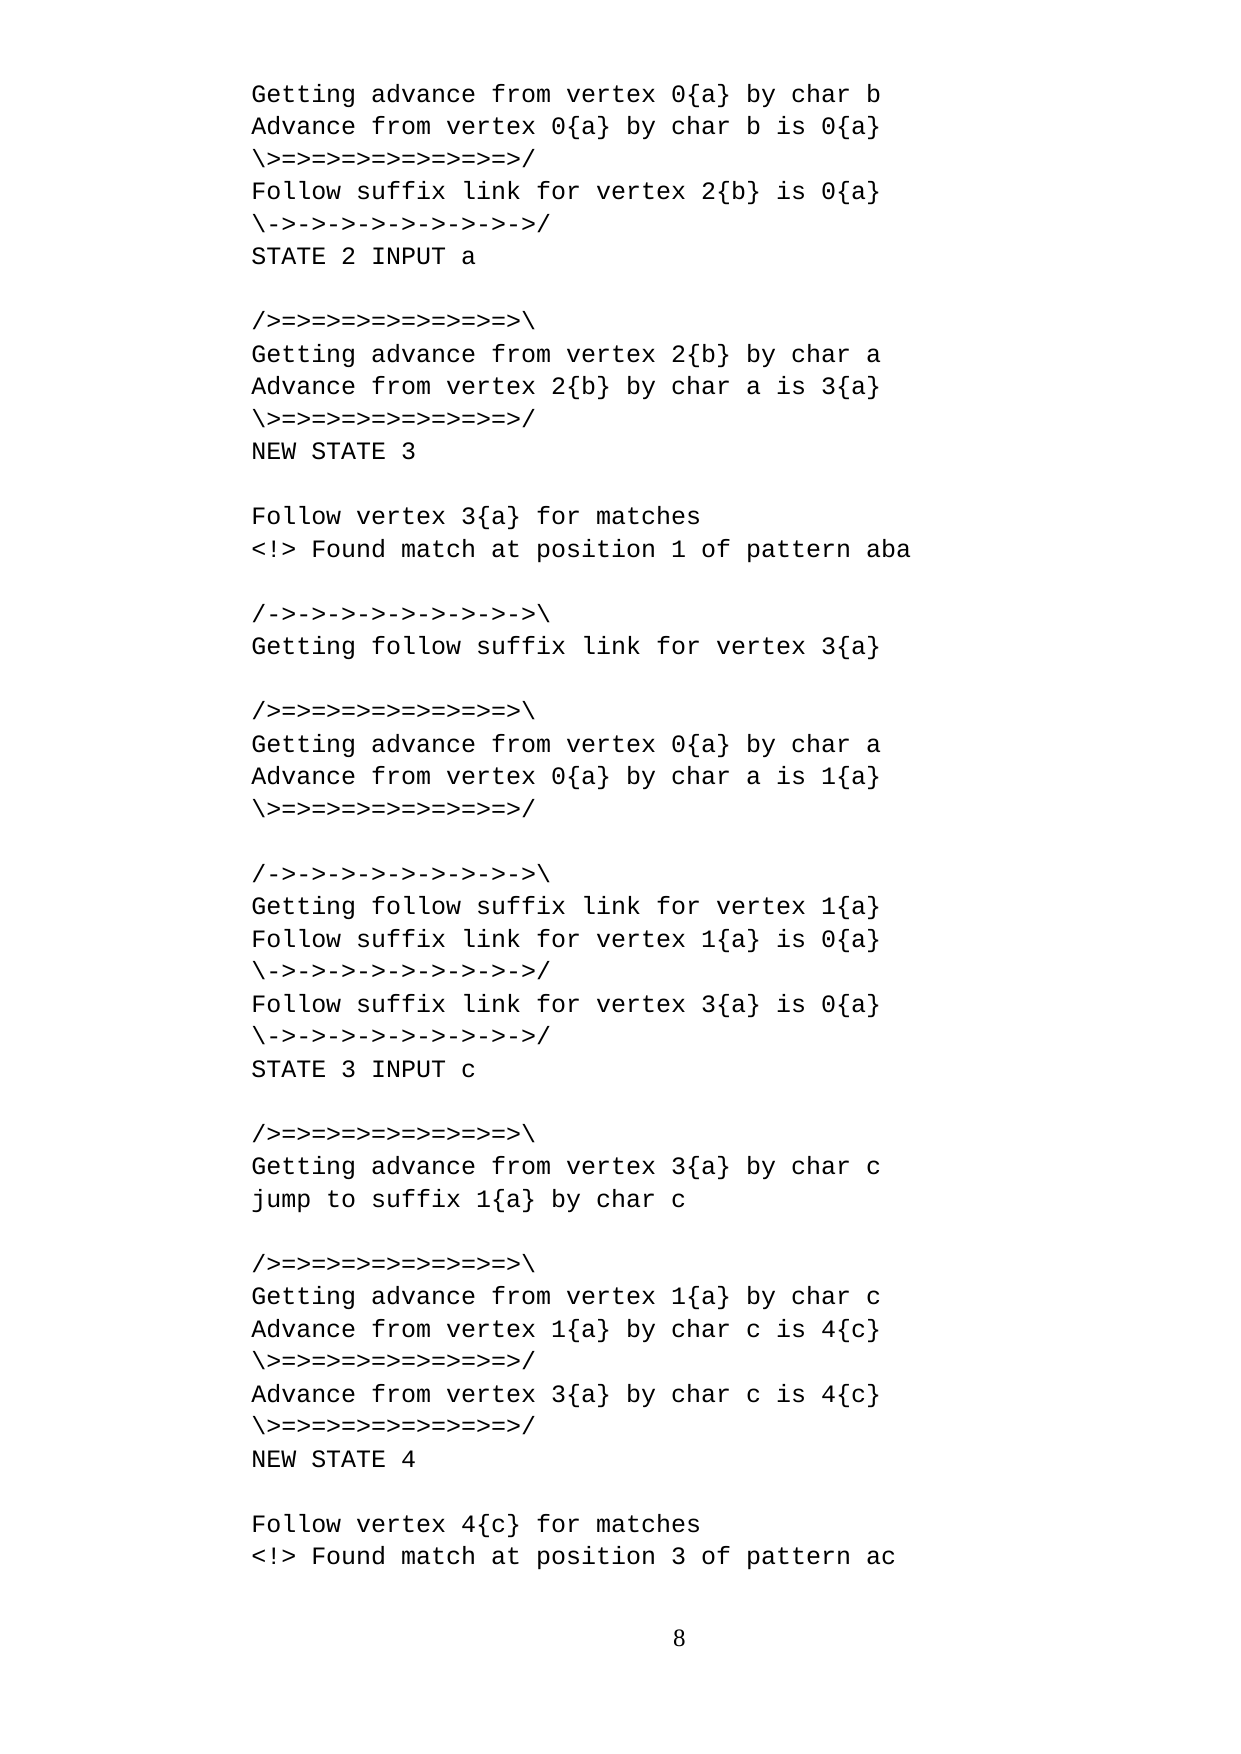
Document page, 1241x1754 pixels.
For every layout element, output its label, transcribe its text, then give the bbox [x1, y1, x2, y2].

text />=>=>=>=>=>=>=>=>\ [177, 1121, 1181, 1150]
text Advance from vertex 0{a} by char a is 1{a} [177, 764, 1181, 792]
text />=>=>=>=>=>=>=>=>\ [177, 1251, 1181, 1280]
text Follow vertex 4{c} for matches [177, 1511, 1181, 1540]
text \>=>=>=>=>=>=>=>=>/ [177, 796, 1181, 825]
text /->->->->->->->->->\ [177, 601, 1181, 630]
text \->->->->->->->->->/ [177, 959, 1181, 987]
text Follow suffix link for vertex 2{b} is 0{a} [177, 179, 1181, 207]
text />=>=>=>=>=>=>=>=>\ [177, 309, 1181, 337]
text Advance from vertex 1{a} by char c is 4{c} [177, 1316, 1181, 1345]
text NEW STATE 3 [177, 439, 1181, 467]
text \>=>=>=>=>=>=>=>=>/ [177, 1414, 1181, 1442]
text Follow vertex 3{a} for matches [177, 504, 1181, 532]
text Getting follow suffix link for vertex 3{a} [177, 634, 1181, 662]
text />=>=>=>=>=>=>=>=>\ [177, 699, 1181, 727]
text \>=>=>=>=>=>=>=>=>/ [177, 1349, 1181, 1377]
text jump to suffix 1{a} by char c [177, 1186, 1181, 1215]
text NEW STATE 4 [177, 1446, 1181, 1475]
text \>=>=>=>=>=>=>=>=>/ [177, 146, 1181, 175]
text STATE 3 INPUT c [177, 1056, 1181, 1085]
text Advance from vertex 2{b} by char a is 3{a} [177, 374, 1181, 402]
text <!> Found match at position 1 of pattern aba [177, 536, 1181, 565]
text Follow suffix link for vertex 1{a} is 0{a} [177, 926, 1181, 955]
text <!> Found match at position 3 of pattern ac [177, 1544, 1181, 1572]
text Getting advance from vertex 2{b} by char a [177, 341, 1181, 370]
text /->->->->->->->->->\ [177, 861, 1181, 890]
text Getting advance from vertex 1{a} by char c [177, 1284, 1181, 1312]
text \>=>=>=>=>=>=>=>=>/ [177, 406, 1181, 435]
text Getting follow suffix link for vertex 1{a} [177, 894, 1181, 922]
text Advance from vertex 0{a} by char b is 0{a} [177, 114, 1181, 142]
text Getting advance from vertex 0{a} by char b [177, 81, 1181, 110]
text Getting advance from vertex 0{a} by char a [177, 731, 1181, 760]
text Follow suffix link for vertex 3{a} is 0{a} [177, 991, 1181, 1020]
text Advance from vertex 3{a} by char c is 4{c} [177, 1381, 1181, 1410]
text \->->->->->->->->->/ [177, 211, 1181, 240]
text Getting advance from vertex 3{a} by char c [177, 1154, 1181, 1182]
text \->->->->->->->->->/ [177, 1024, 1181, 1052]
text STATE 2 INPUT a [177, 244, 1181, 272]
